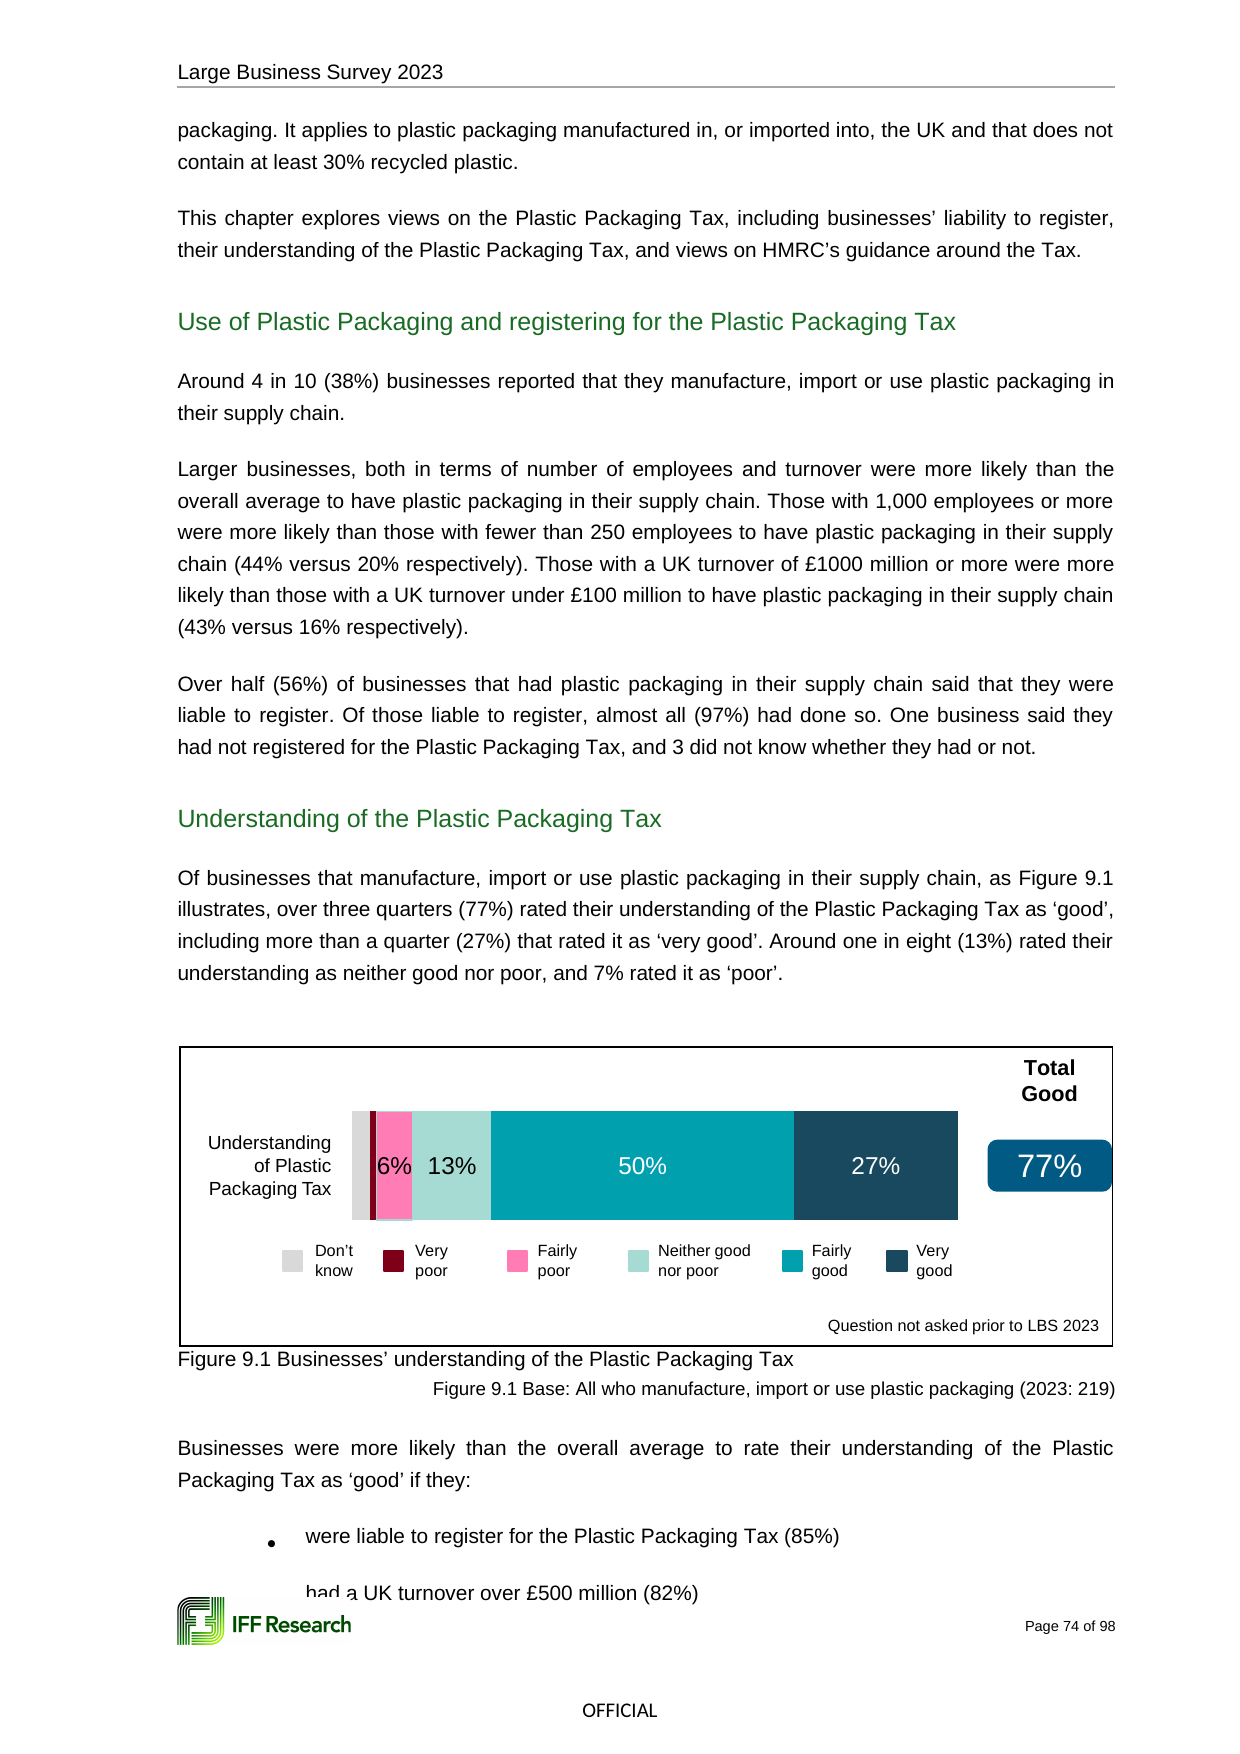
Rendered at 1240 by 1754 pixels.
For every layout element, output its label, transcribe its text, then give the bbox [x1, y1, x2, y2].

text Larger businesses, both in terms of number of employees and turnover were more likely than the overall average to have plastic packaging in their supply chain. Those with 1,000 employees or more were more likely than those with fewer than 250 employees to have plastic packaging in their supply chain (44% versus 20% respectively). Those with a UK turnover of £1000 million or more were more likely than those with a UK turnover under £100 million to have plastic packaging in their supply chain (43% versus 16% respectively). [177, 457, 1115, 646]
text This chapter explores views on the Plastic Packaging Tax, including businesses’ liability to register, their understanding of the Plastic Packaging Tax, and views on HMRC’s guidance around the Tax. [177, 206, 1115, 269]
list were liable to register for the Plastic Packaging Tax (85%) [268, 1524, 1115, 1556]
text Over half (56%) of businesses that had plastic packaging in their supply chain said that they were liable to register. Of those liable to register, almost all (97%) had done so. One business said they had not registered for the Plastic Packaging Tax, and 3 did not know whether they had or not. [177, 671, 1115, 766]
list had a UK turnover over £500 million (82%) [268, 1581, 1115, 1613]
text Around 4 in 10 (38%) businesses reported that they manufacture, import or use plastic packaging in their supply chain. [177, 369, 1115, 432]
text Businesses were more likely than the overall average to rate their understanding of the Plastic Packaging Tax as ‘good’ if they: [177, 1436, 1115, 1499]
subtitle Use of Plastic Packaging and registering for the Plastic Packaging Tax [177, 307, 1115, 344]
text Of businesses that manufacture, import or use plastic packaging in their supply chain, as Figure 9.1 illustrates, over three quarters (77%) rated their understanding of the Plastic Packaging Tax as ‘good’, including more than a quarter (27%) that rated it as ‘very good’. Around one in eight (13%) rated their understanding as neither good nor poor, and 7% rated it as ‘poor’. [177, 866, 1115, 992]
text packaging. It applies to plastic packaging manufactured in, or imported into, the UK and that does not contain at least 30% recycled plastic. [177, 118, 1115, 181]
text Figure 9.1 Businesses’ understanding of the Plastic Packaging Tax [177, 1017, 1115, 1378]
text Figure 9.1 Base: All who manufacture, import or use plastic packaging (2023: 219) [230, 1378, 1115, 1406]
subtitle Understanding of the Plastic Packaging Tax [177, 804, 1115, 841]
